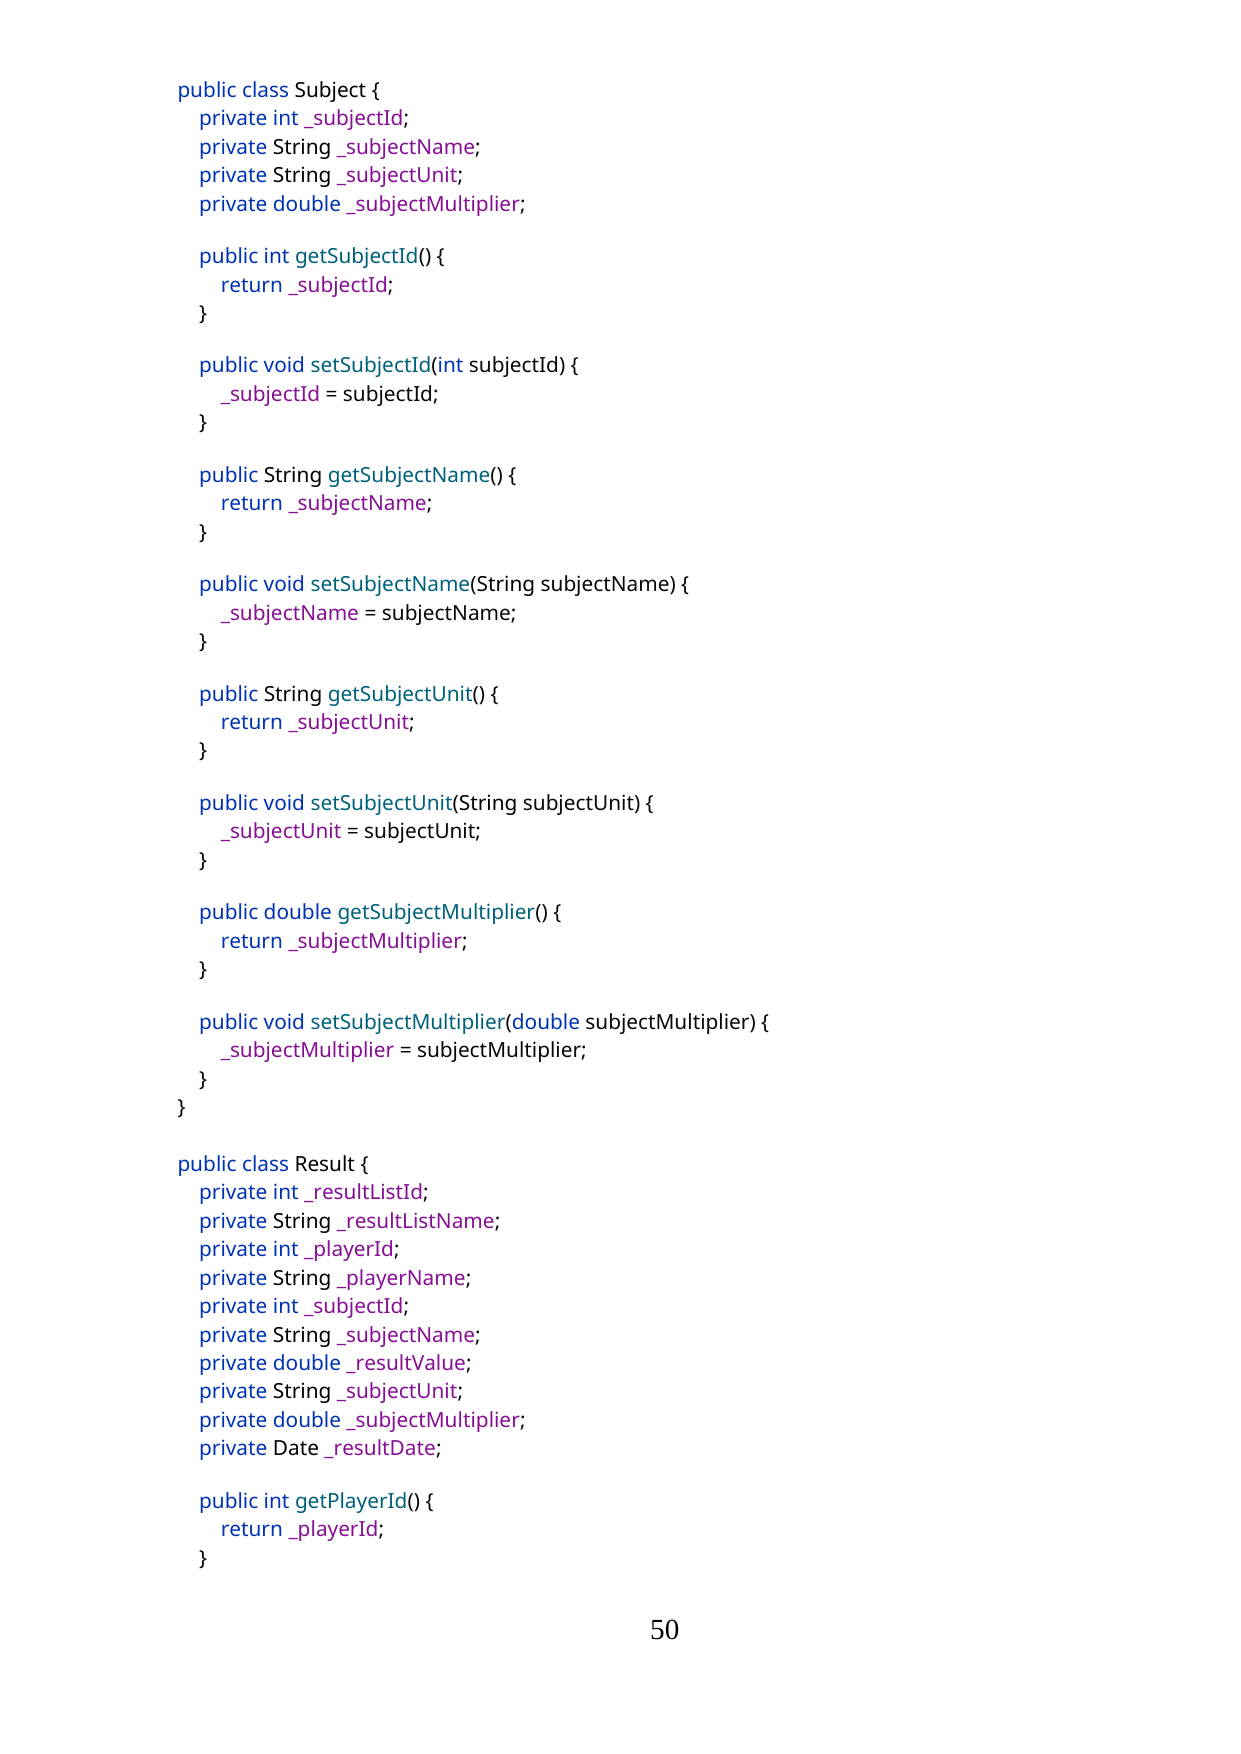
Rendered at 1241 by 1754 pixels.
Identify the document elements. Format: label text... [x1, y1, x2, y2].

text public class Result { private int _resultListId; private String _resultListName; private int _playerId; private String _playerName; private int _subjectId; private String _subjectName; private double _resultValue; private String _subjectUnit; private double _subjectMultiplier; private Date _resultDate; public int getPlayerId() { return _playerId; } [177, 1149, 1152, 1595]
text public class Subject { private int _subjectId; private String _subjectName; private String _subjectUnit; private double _subjectMultiplier; public int getSubjectId() { return _subjectId; } public void setSubjectId(int subjectId) { _subjectId = subjectId; } public String getSubjectName() { return _subjectName; } public void setSubjectName(String subjectName) { _subjectName = subjectName; } public String getSubjectUnit() { return _subjectUnit; } public void setSubjectUnit(String subjectUnit) { _subjectUnit = subjectUnit; } public double getSubjectMultiplier() { return _subjectMultiplier; } public void setSubjectMultiplier(double subjectMultiplier) { _subjectMultiplier = subjectMultiplier; } } [177, 75, 1152, 1121]
